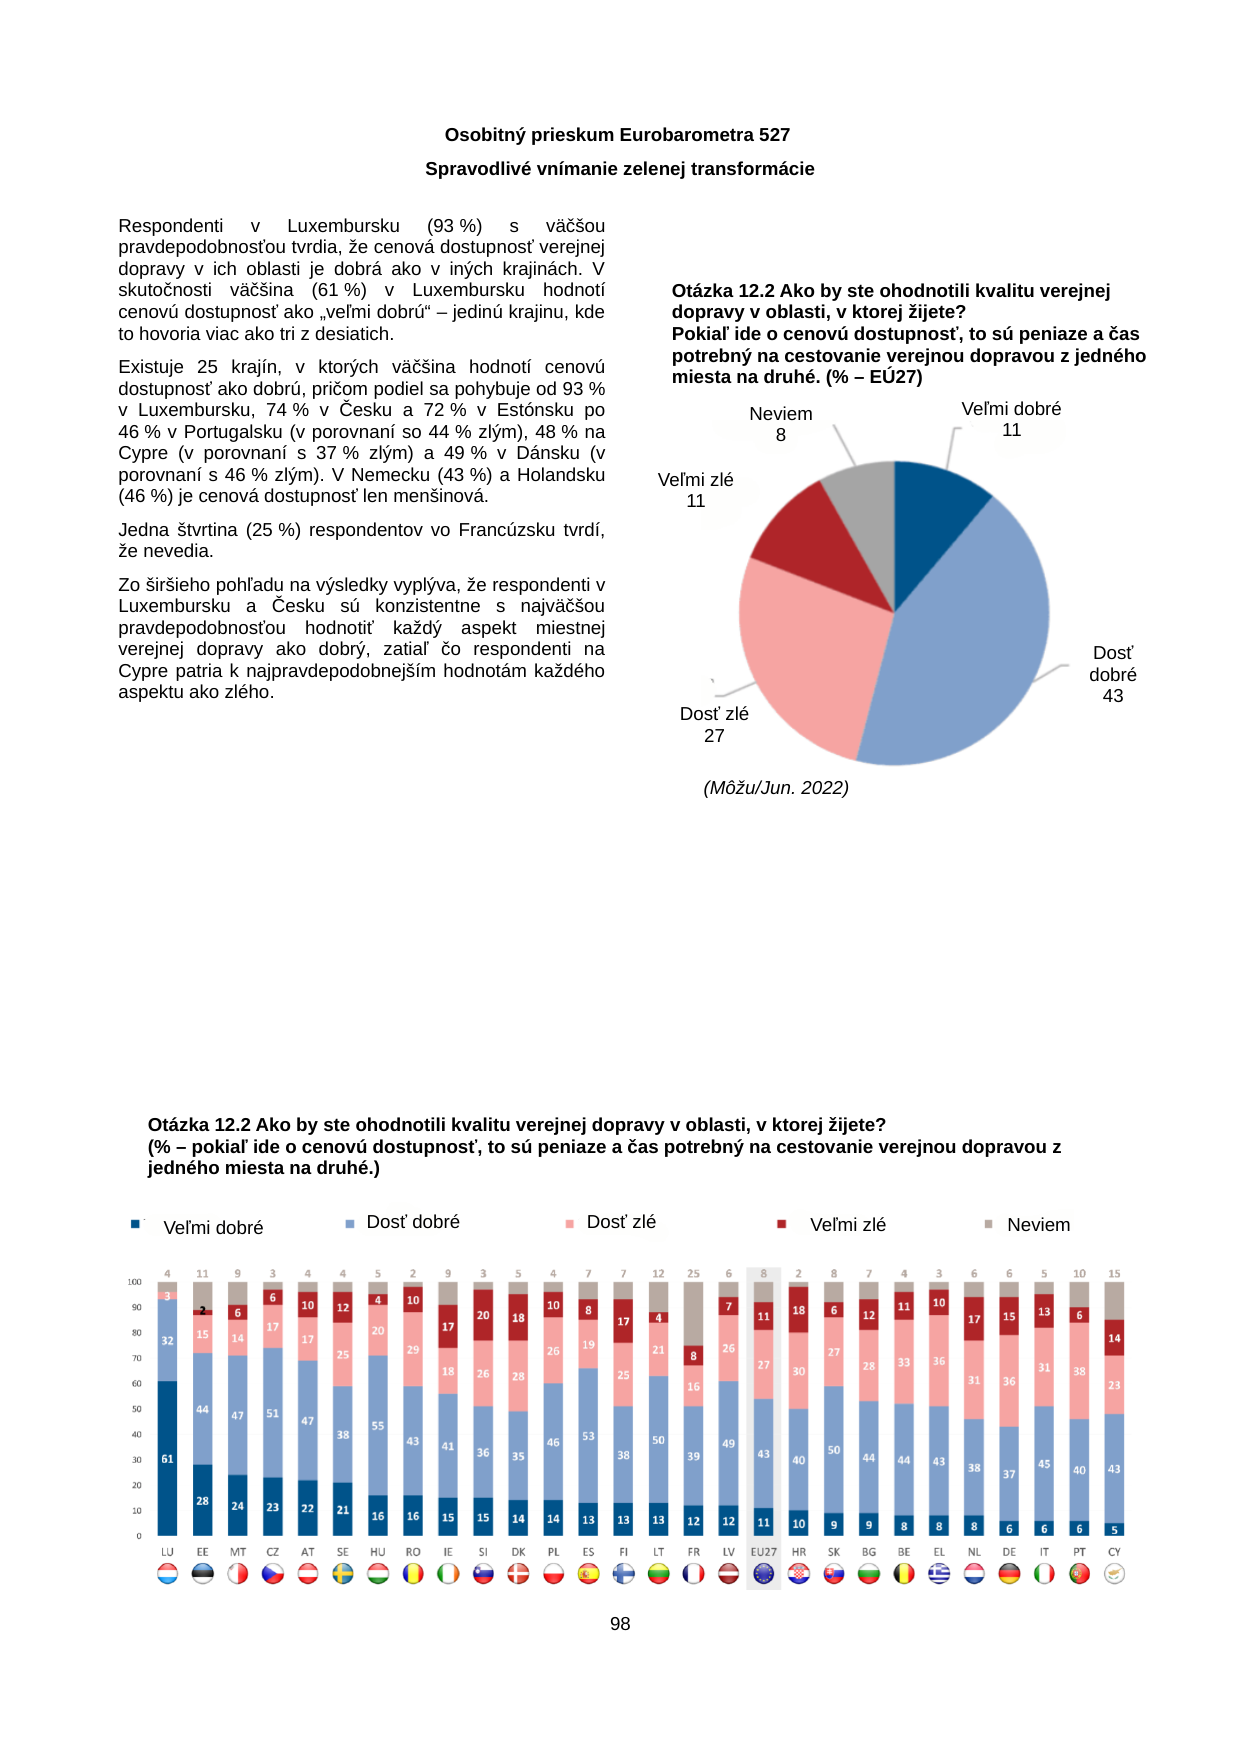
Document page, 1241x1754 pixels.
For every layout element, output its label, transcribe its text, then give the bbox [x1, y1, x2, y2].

text Zo širšieho pohľadu na výsledky vyplýva, že respondenti v Luxembursku a Česku sú konzistentne s najväčšou pravdepodobnosťou hodnotiť každý aspekt miestnej verejnej dopravy ako dobrý, zatiaľ čo respondenti na Cypre patria k najpravdepodobnejším hodnotám každého aspektu ako zlého. [118, 573, 605, 703]
text Existuje 25 krajín, v ktorých väčšina hodnotí cenovú dostupnosť ako dobrú, pričom podiel sa pohybuje od 93 % v Luxembursku, 74 % v Česku a 72 % v Estónsku po 46 % v Portugalsku (v porovnaní so 44 % zlým), 48 % na Cypre (v porovnaní s 37 % zlým) a 49 % v Dánsku (v porovnaní s 46 % zlým). V Nemecku (43 %) a Holandsku (46 %) je cenová dostupnosť len menšinová. [118, 356, 605, 507]
picture [114, 1202, 1074, 1242]
text Jedna štvrtina (25 %) respondentov vo Francúzsku tvrdí, že nevedia. [118, 518, 605, 562]
picture [120, 1256, 1134, 1590]
picture [701, 420, 1075, 771]
text Respondenti v Luxembursku (93 %) s väčšou pravdepodobnosťou tvrdia, že cenová dostupnosť verejnej dopravy v ich oblasti je dobrá ako v iných krajinách. V skutočnosti väčšina (61 %) v Luxembursku hodnotí cenovú dostupnosť ako „veľmi dobrú“ – jedinú krajinu, kde to hovoria viac ako tri z desiatich. [118, 214, 605, 344]
